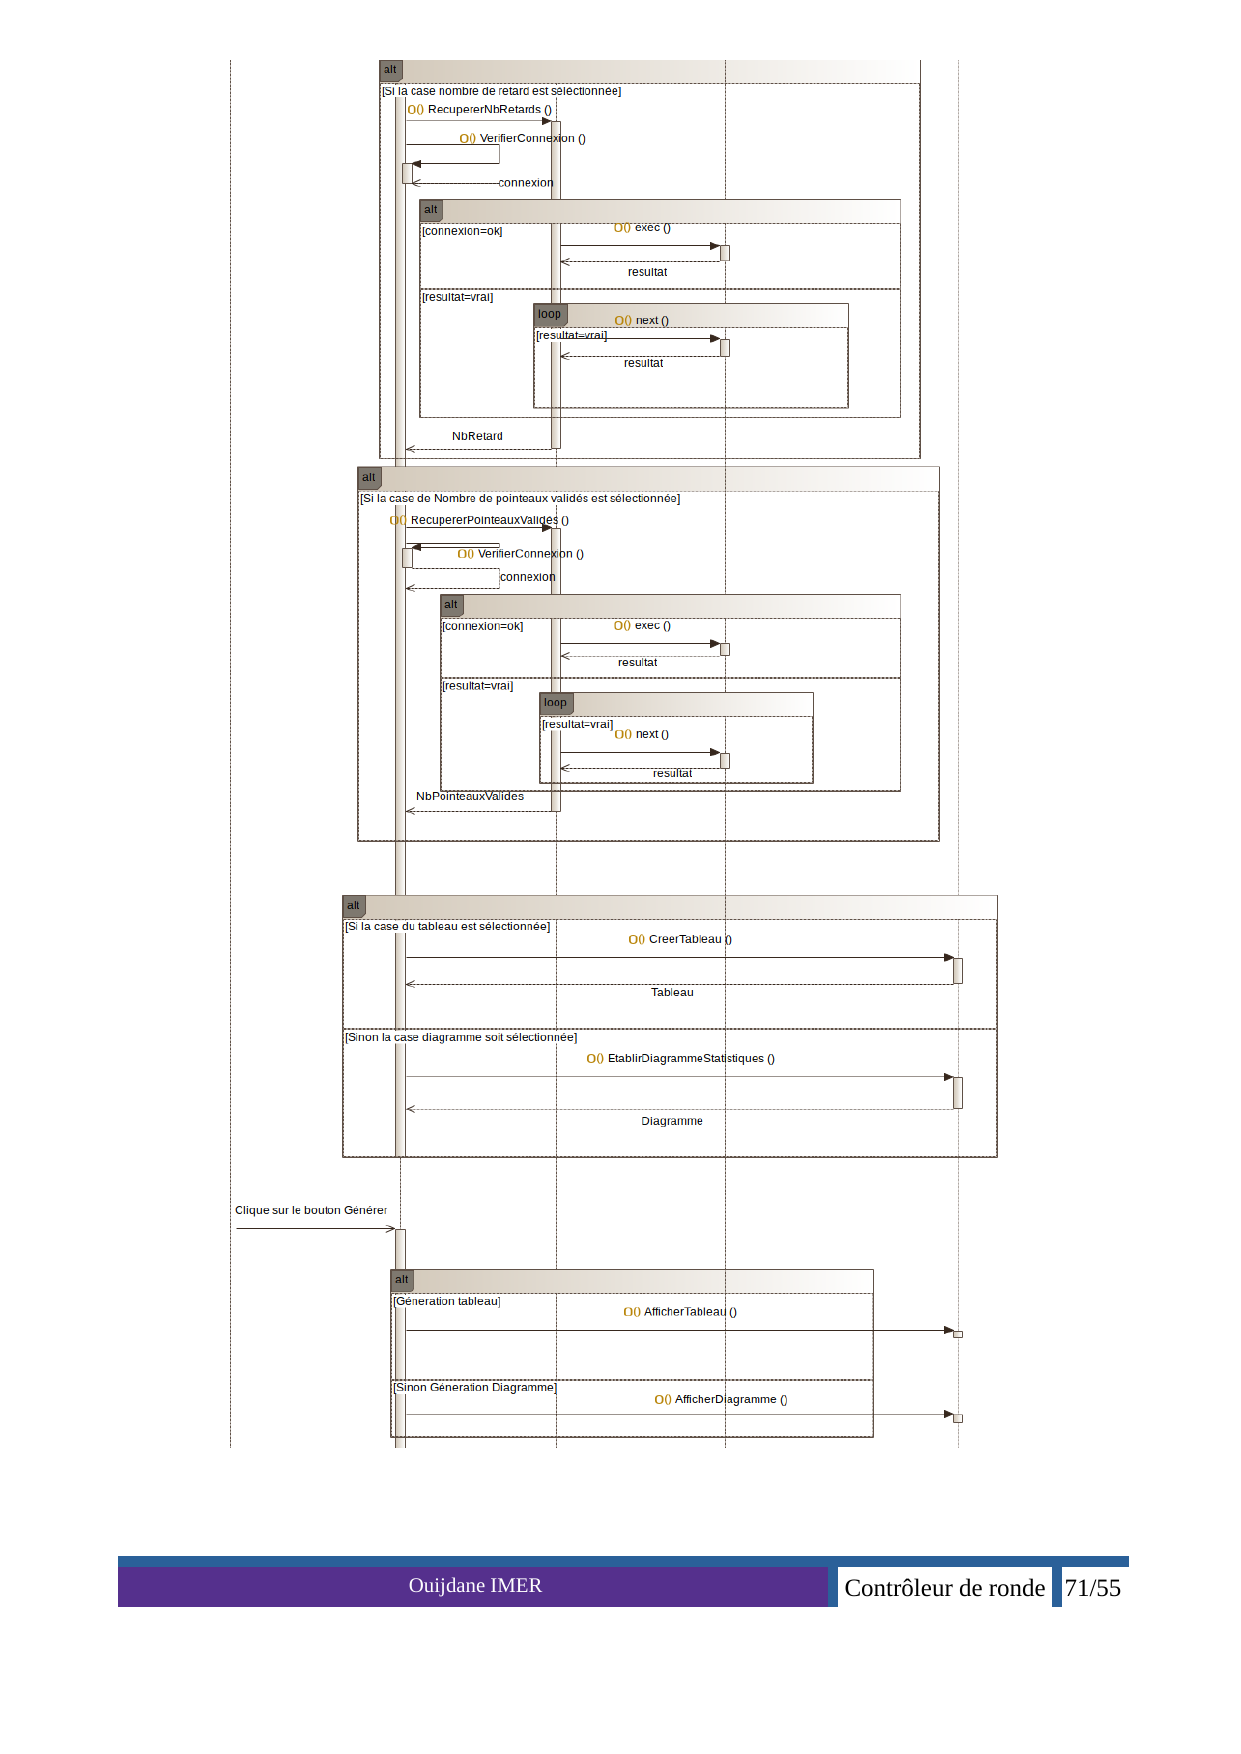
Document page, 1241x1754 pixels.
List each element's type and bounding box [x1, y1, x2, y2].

picture [156, 1118, 1044, 1448]
